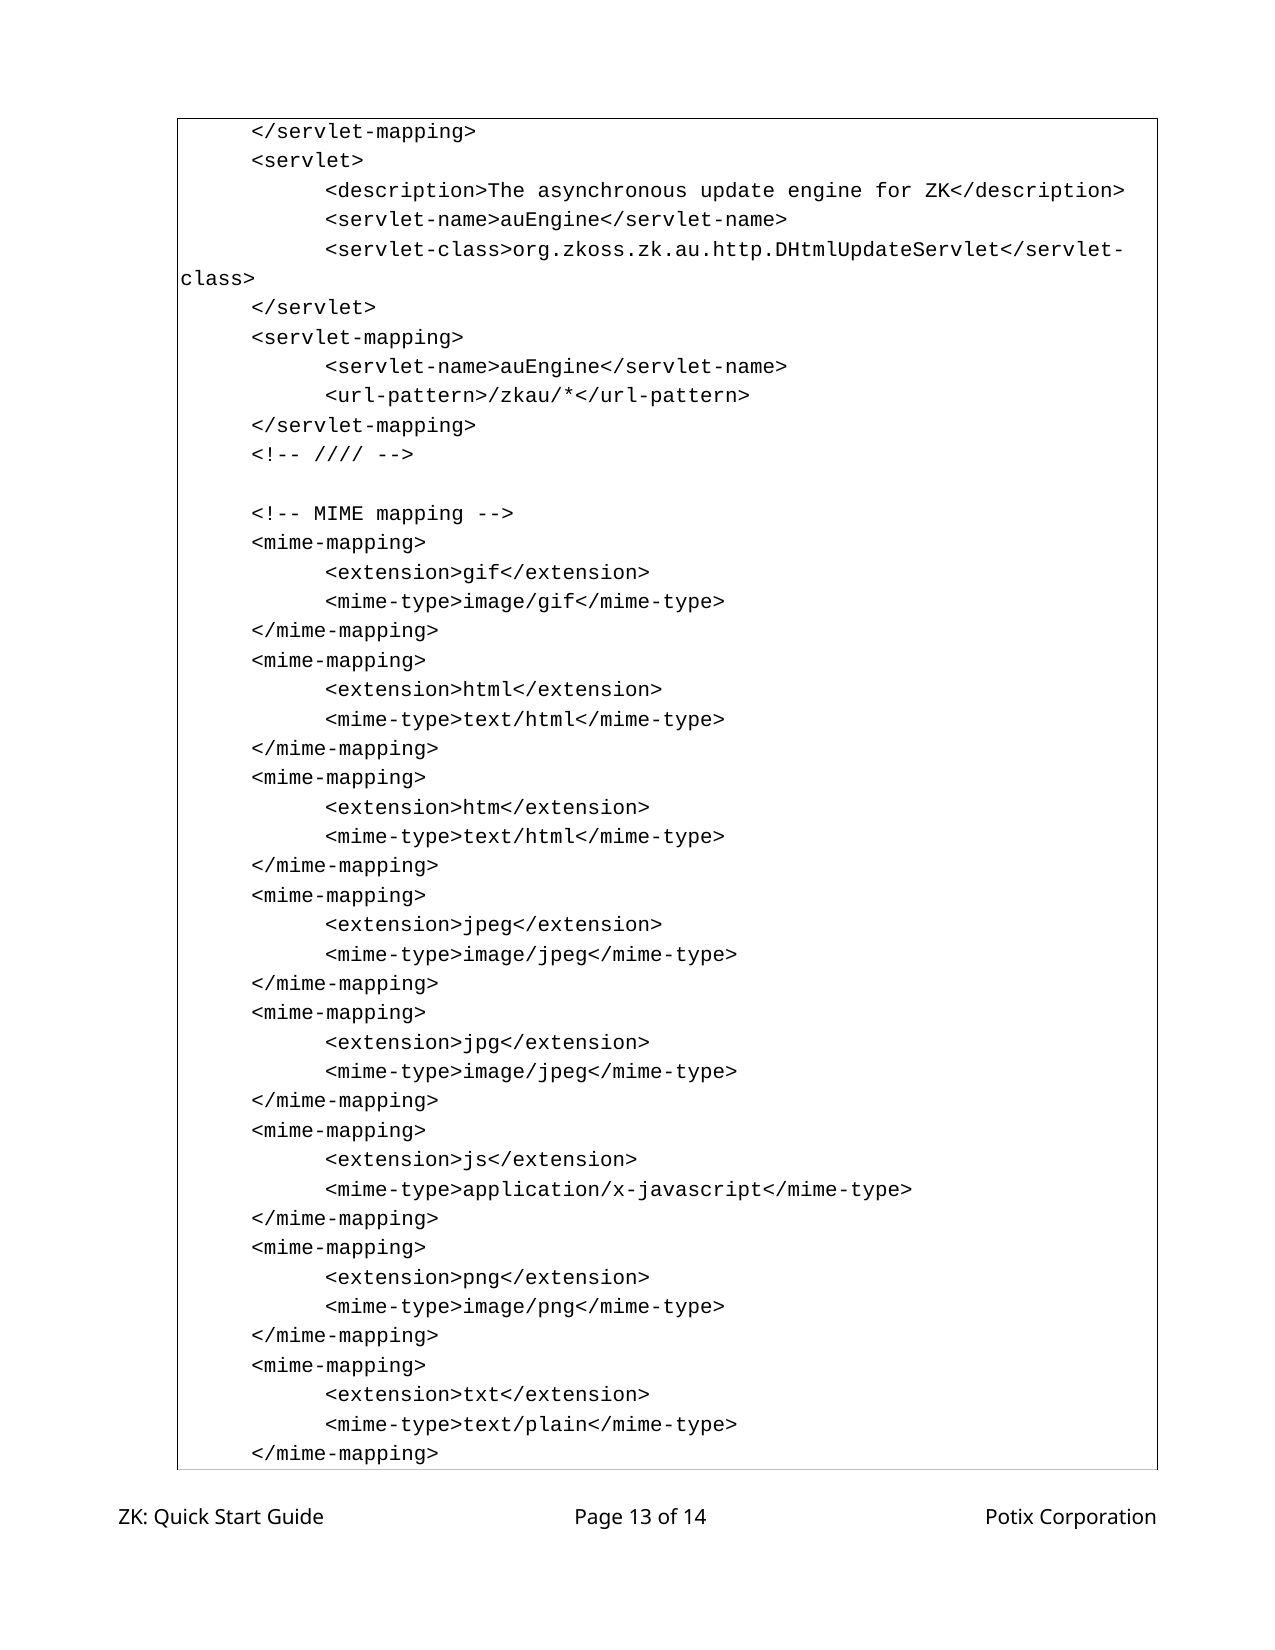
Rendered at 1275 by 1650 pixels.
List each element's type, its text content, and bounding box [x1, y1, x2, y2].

text </servlet-mapping> <servlet> <description>The asynchronous update engine for ZK</description> <servlet-name>auEngine</servlet-name> <servlet-class>org.zkoss.zk.au.http.DHtmlUpdateServlet</servlet-class> </servlet> <servlet-mapping> <servlet-name>auEngine</servlet-name> <url-pattern>/zkau/*</url-pattern> </servlet-mapping> <!-- //// --> <!-- MIME mapping --> <mime-mapping> <extension>gif</extension> <mime-type>image/gif</mime-type> </mime-mapping> <mime-mapping> <extension>html</extension> <mime-type>text/html</mime-type> </mime-mapping> <mime-mapping> <extension>htm</extension> <mime-type>text/html</mime-type> </mime-mapping> <mime-mapping> <extension>jpeg</extension> <mime-type>image/jpeg</mime-type> </mime-mapping> <mime-mapping> <extension>jpg</extension> <mime-type>image/jpeg</mime-type> </mime-mapping> <mime-mapping> <extension>js</extension> <mime-type>application/x-javascript</mime-type> </mime-mapping> <mime-mapping> <extension>png</extension> <mime-type>image/png</mime-type> </mime-mapping> <mime-mapping> <extension>txt</extension> <mime-type>text/plain</mime-type> </mime-mapping> [178, 119, 1157, 1469]
